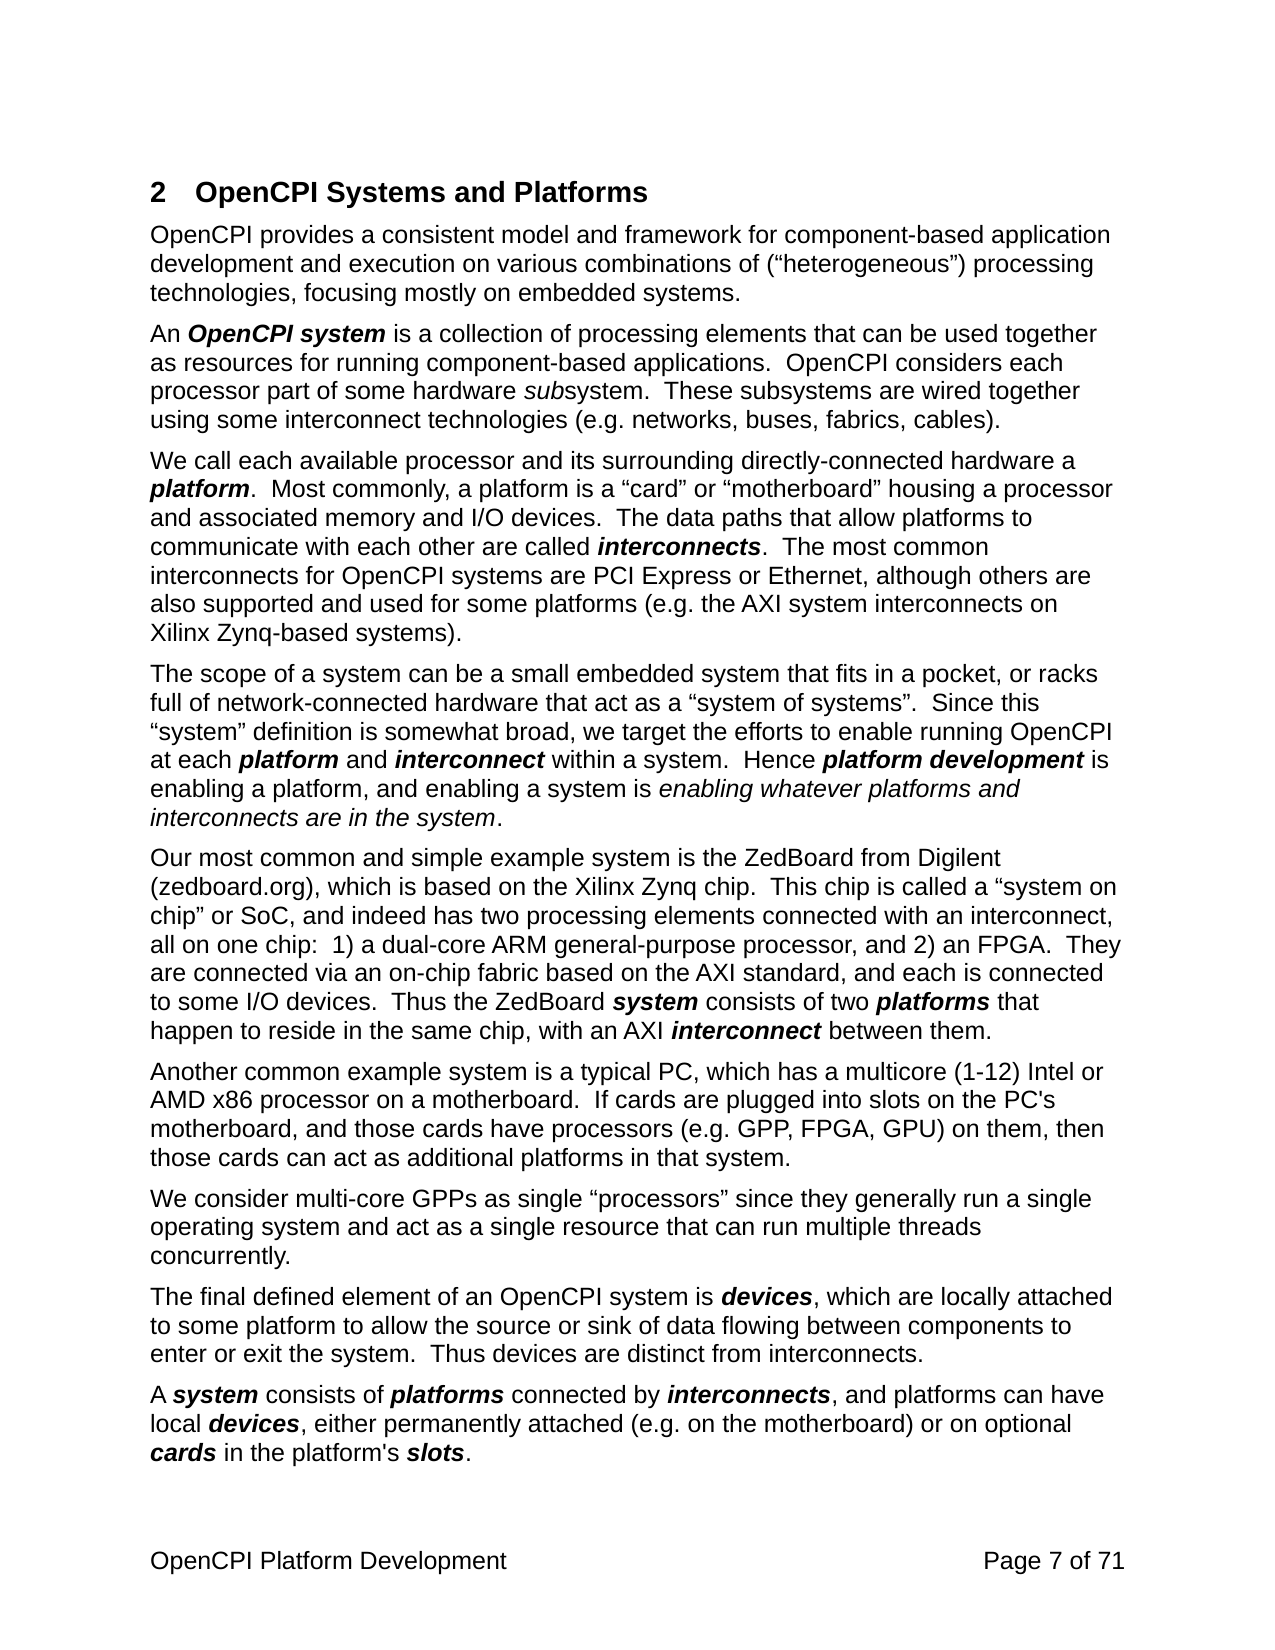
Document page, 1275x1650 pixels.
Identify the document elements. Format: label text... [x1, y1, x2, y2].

text Our most common and simple example system is the ZedBoard from Digilent (zedboard.org), which is based on the Xilinx Zynq chip. This chip is called a “system on chip” or SoC, and indeed has two processing elements connected with an interconnect, all on one chip: 1) a dual-core ARM general-purpose processor, and 2) an FPGA. They are connected via an on-chip fabric based on the AXI standard, and each is connected to some I/O devices. Thus the ZedBoard system consists of two platforms that happen to reside in the same chip, with an AXI interconnect between them. [150, 843, 1125, 1045]
text We call each available processor and its surrounding directly-connected hardware a platform. Most commonly, a platform is a “card” or “motherboard” housing a processor and associated memory and I/O devices. The data paths that allow platforms to communicate with each other are called interconnects. The most common interconnects for OpenCPI systems are PCI Express or Ethernet, although others are also supported and used for some platforms (e.g. the AXI system interconnects on Xilinx Zynq-based systems). [150, 446, 1125, 647]
text The scope of a system can be a small embedded system that fits in a pocket, or racks full of network-connected hardware that act as a “system of systems”. Since this “system” definition is somewhat broad, we target the efforts to enable running OpenCPI at each platform and interconnect within a system. Hence platform development is enabling a platform, and enabling a system is enabling whatever platforms and interconnects are in the system. [150, 659, 1125, 831]
text An OpenCPI system is a collection of processing elements that can be used together as resources for running component-based applications. OpenCPI considers each processor part of some hardware subsystem. These subsystems are wired together using some interconnect technologies (e.g. networks, buses, fabrics, cables). [150, 319, 1125, 434]
text Another common example system is a typical PC, which has a multicore (1-12) Intel or AMD x86 processor on a motherboard. If cards are plugged into slots on the PC's motherboard, and those cards have processors (e.g. GPP, FPGA, GPU) on them, then those cards can act as additional platforms in that system. [150, 1057, 1125, 1172]
text We consider multi-core GPPs as single “processors” since they generally run a single operating system and act as a single resource that can run multiple threads concurrently. [150, 1184, 1125, 1270]
text OpenCPI provides a consistent model and framework for component-based application development and execution on various combinations of (“heterogeneous”) processing technologies, focusing mostly on embedded systems. [150, 221, 1125, 307]
text A system consists of platforms connected by interconnects, and platforms can have local devices, either permanently attached (e.g. on the motherboard) or on optional cards in the platform's slots. [150, 1380, 1125, 1466]
text The final defined element of an OpenCPI system is devices, which are locally attached to some platform to allow the source or sink of data flowing between components to enter or exit the system. Thus devices are distinct from interconnects. [150, 1282, 1125, 1368]
subtitle OpenCPI Systems and Platforms [150, 175, 1125, 208]
